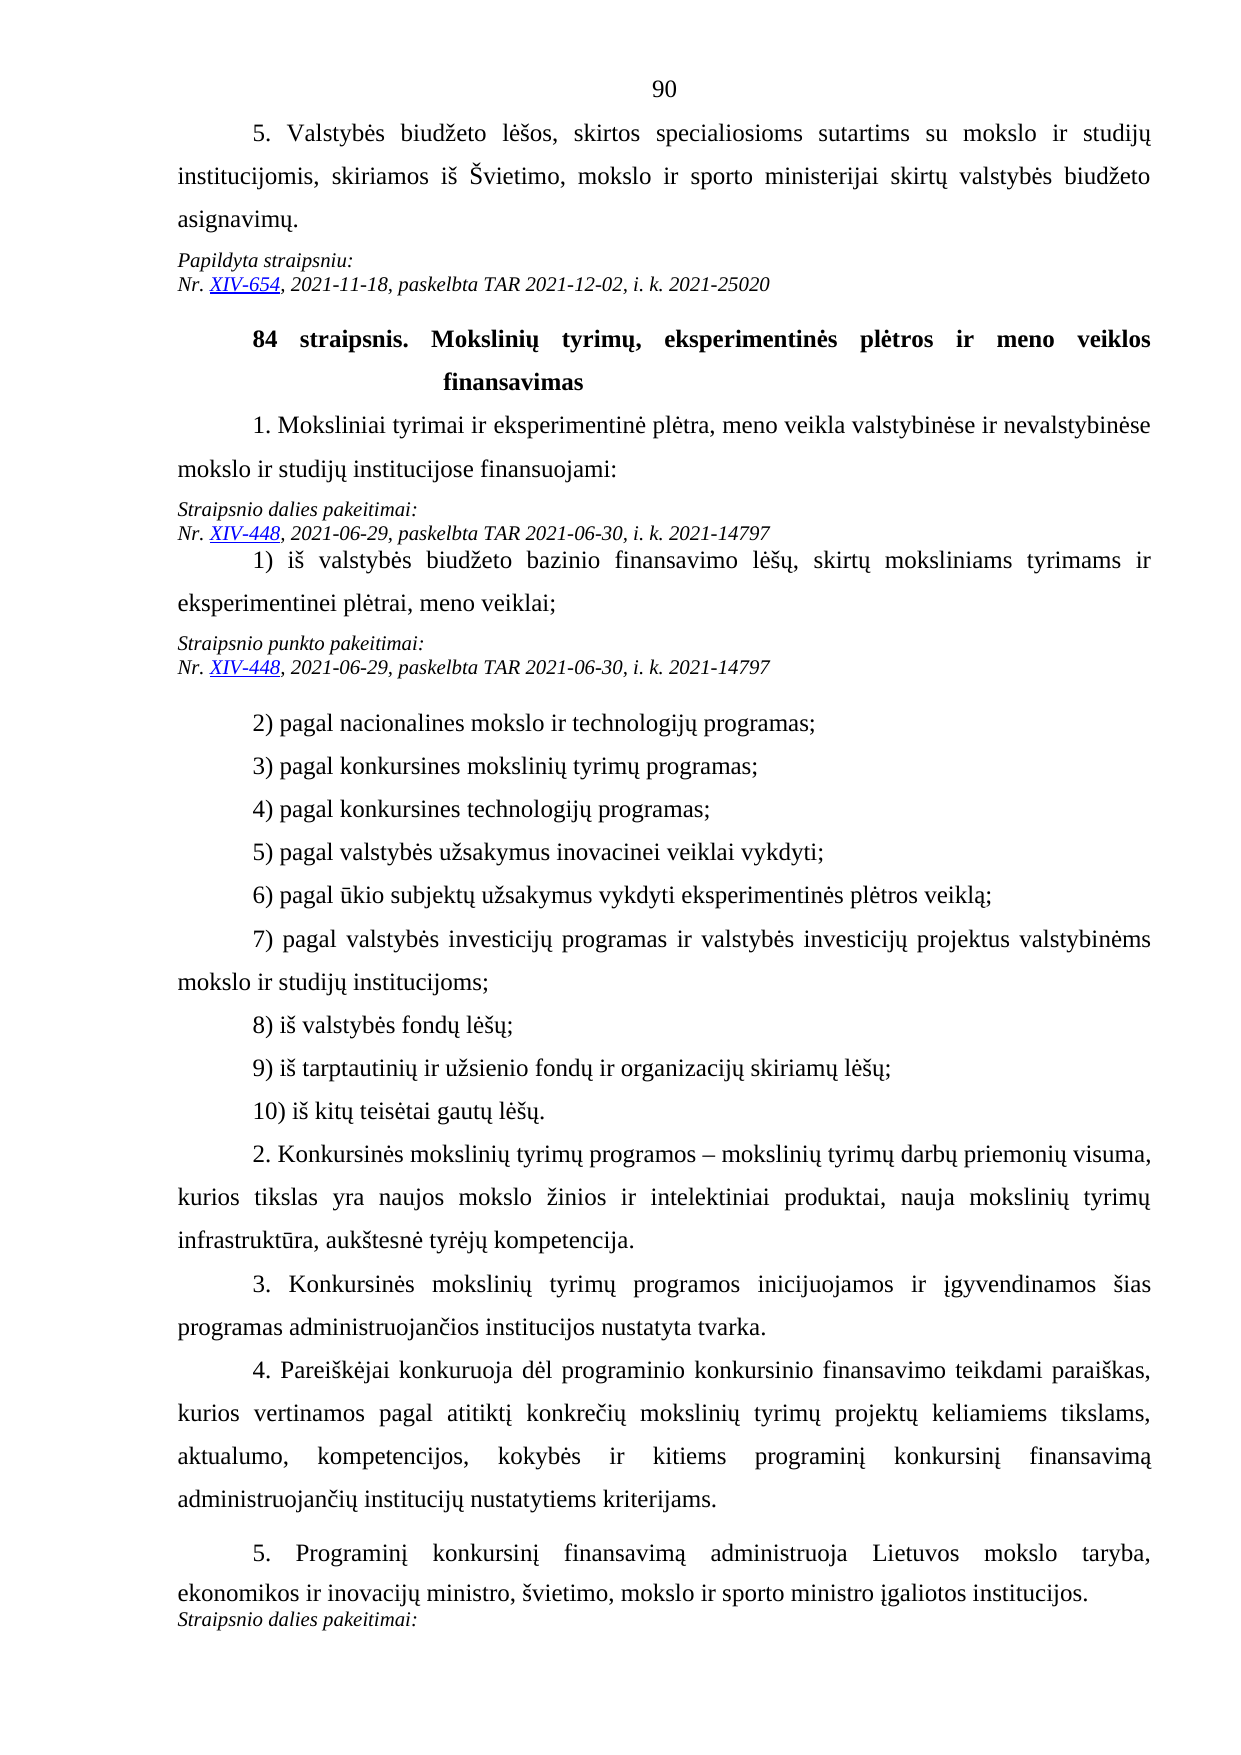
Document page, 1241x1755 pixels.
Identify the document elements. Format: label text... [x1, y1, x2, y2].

text 3. Konkursinės mokslinių tyrimų programos inicijuojamos ir įgyvendinamos šias programas administruojančios institucijos nustatyta tvarka. [177, 1269, 1152, 1341]
text 5. Programinį konkursinį finansavimą administruoja Lietuvos mokslo taryba, ekonomikos ir inovacijų ministro, švietimo, mokslo ir sporto ministro įgaliotos institucijos. [177, 1527, 1152, 1607]
text 1) iš valstybės biudžeto bazinio finansavimo lėšų, skirtų moksliniams tyrimams ir eksperimentinei plėtrai, meno veiklai; [177, 545, 1152, 617]
text 5) pagal valstybės užsakymus inovacinei veiklai vykdyti; [177, 837, 1152, 866]
text Straipsnio dalies pakeitimai: [177, 1607, 1152, 1631]
text 4. Pareiškėjai konkuruoja dėl programinio konkursinio finansavimo teikdami paraiškas, kurios vertinamos pagal atitiktį konkrečių mokslinių tyrimų projektų keliamiems tikslams, aktualumo, kompetencijos, kokybės ir kitiems programinį konkursinį finansavimą administruojančių institucijų nustatytiems kriterijams. [177, 1355, 1152, 1513]
text Straipsnio punkto pakeitimai: [177, 631, 1152, 655]
text Nr. XIV-448, 2021-06-29, paskelbta TAR 2021-06-30, i. k. 2021-14797 [177, 655, 1152, 679]
text 3) pagal konkursines mokslinių tyrimų programas; [177, 751, 1152, 780]
text 84 straipsnis. Mokslinių tyrimų, eksperimentinės plėtros ir meno veiklos finansavimas [252, 324, 1152, 396]
text 6) pagal ūkio subjektų užsakymus vykdyti eksperimentinės plėtros veiklą; [177, 881, 1152, 909]
text 7) pagal valstybės investicijų programas ir valstybės investicijų projektus valstybinėms mokslo ir studijų institucijoms; [177, 924, 1152, 996]
text Papildyta straipsniu: [177, 247, 1152, 272]
text 2. Konkursinės mokslinių tyrimų programos – mokslinių tyrimų darbų priemonių visuma, kurios tikslas yra naujos mokslo žinios ir intelektiniai produktai, nauja mokslinių tyrimų infrastruktūra, aukštesnė tyrėjų kompetencija. [177, 1139, 1152, 1254]
text Nr. XIV-448, 2021-06-29, paskelbta TAR 2021-06-30, i. k. 2021-14797 [177, 521, 1152, 545]
text Nr. XIV-654, 2021-11-18, paskelbta TAR 2021-12-02, i. k. 2021-25020 [177, 272, 1152, 296]
text 2) pagal nacionalines mokslo ir technologijų programas; [177, 708, 1152, 737]
text 4) pagal konkursines technologijų programas; [177, 794, 1152, 823]
text Straipsnio dalies pakeitimai: [177, 497, 1152, 521]
text 10) iš kitų teisėtai gautų lėšų. [177, 1096, 1152, 1125]
text 5. Valstybės biudžeto lėšos, skirtos specialiosioms sutartims su mokslo ir studijų institucijomis, skiriamos iš Švietimo, mokslo ir sporto ministerijai skirtų valstybės biudžeto asignavimų. [177, 118, 1152, 233]
text 8) iš valstybės fondų lėšų; [177, 1010, 1152, 1039]
text 9) iš tarptautinių ir užsienio fondų ir organizacijų skiriamų lėšų; [177, 1053, 1152, 1082]
text 1. Moksliniai tyrimai ir eksperimentinė plėtra, meno veikla valstybinėse ir nevalstybinėse mokslo ir studijų institucijose finansuojami: [177, 411, 1152, 482]
